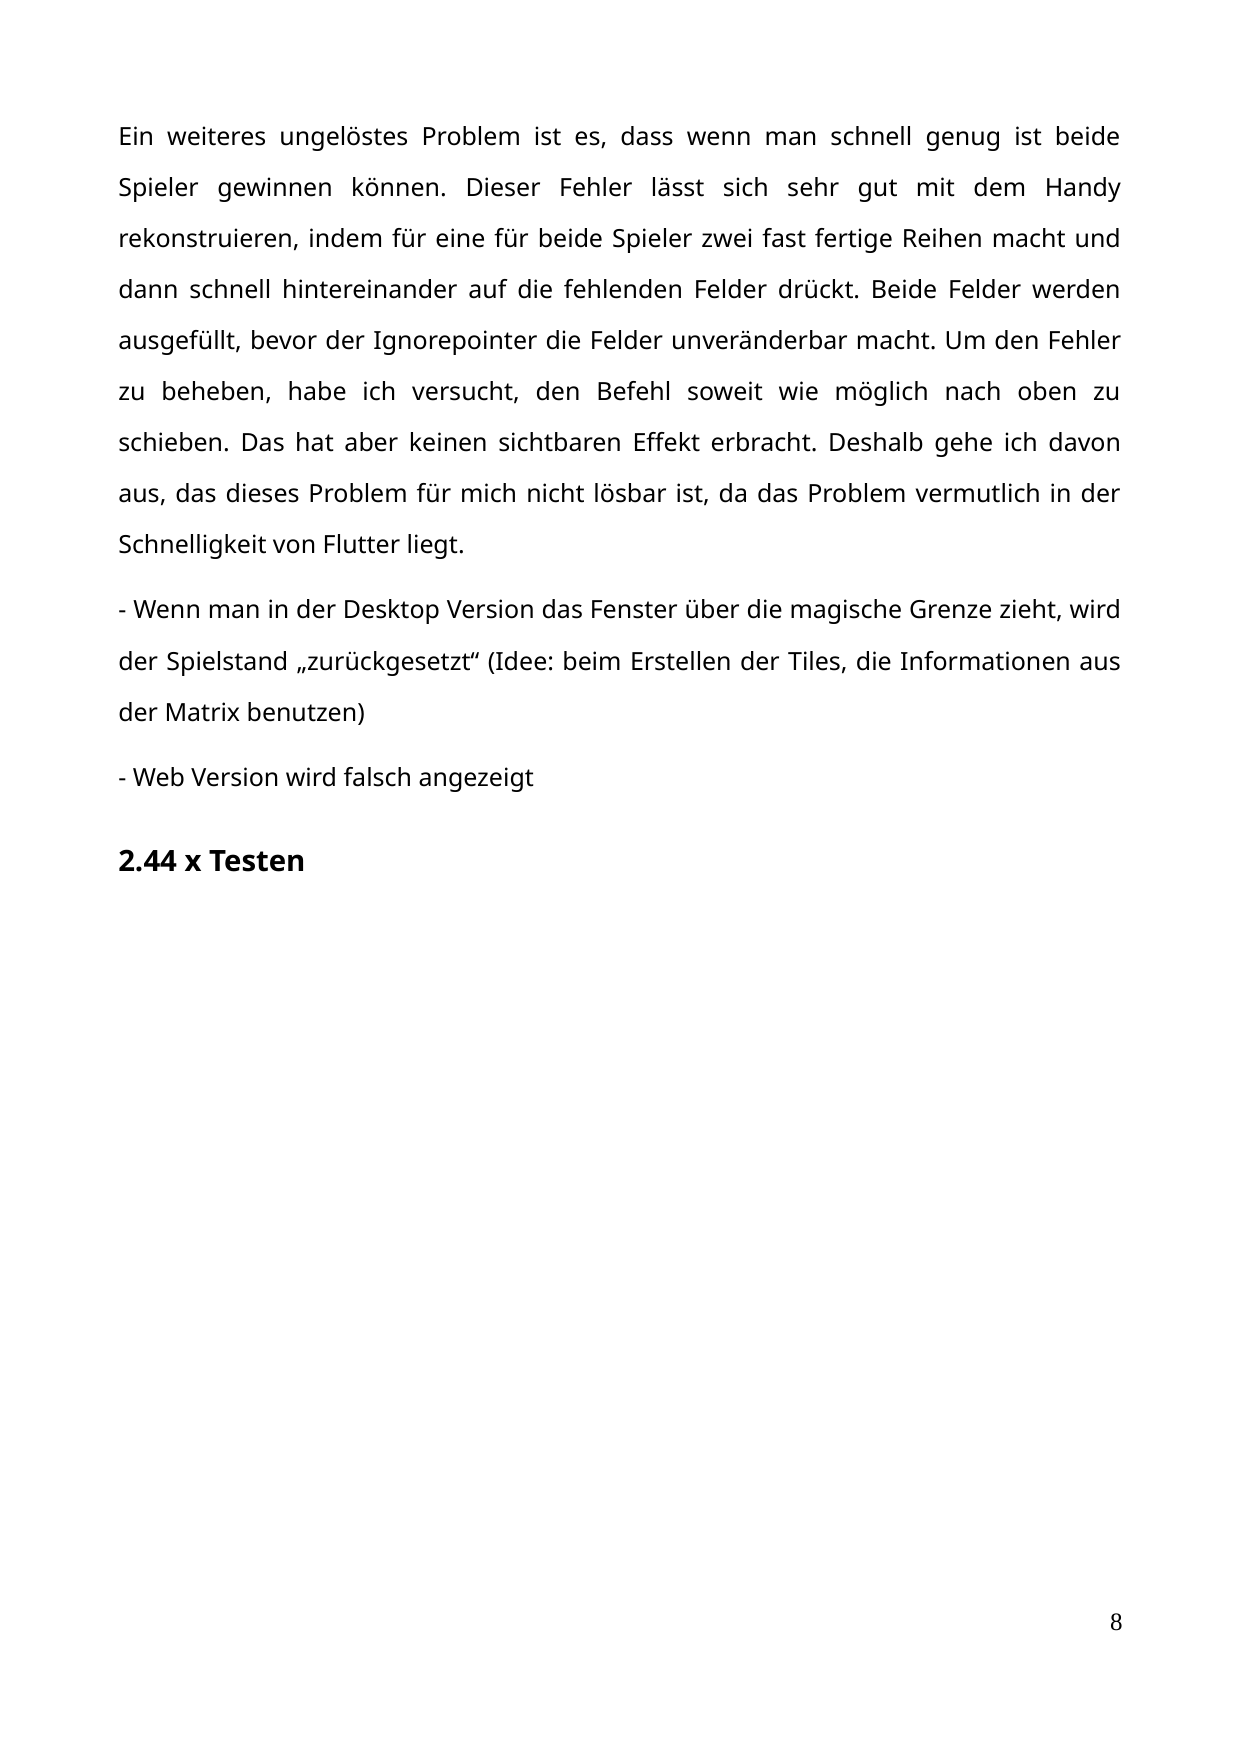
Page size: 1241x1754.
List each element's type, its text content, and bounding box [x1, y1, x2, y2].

text - Web Version wird falsch angezeigt [118, 760, 1122, 794]
subtitle 2.44 x Testen [118, 840, 1122, 880]
text Ein weiteres ungelöstes Problem ist es, dass wenn man schnell genug ist beide Spieler gewinnen können. Dieser Fehler lässt sich sehr gut mit dem Handy rekonstruieren, indem für eine für beide Spieler zwei fast fertige Reihen macht und dann schnell hintereinander auf die fehlenden Felder drückt. Beide Felder werden ausgefüllt, bevor der Ignorepointer die Felder unveränderbar macht. Um den Fehler zu beheben, habe ich versucht, den Befehl soweit wie möglich nach oben zu schieben. Das hat aber keinen sichtbaren Effekt erbracht. Deshalb gehe ich davon aus, das dieses Problem für mich nicht lösbar ist, da das Problem vermutlich in der Schnelligkeit von Flutter liegt. [118, 118, 1122, 561]
text - Wenn man in der Desktop Version das Fenster über die magische Grenze zieht, wird der Spielstand „zurückgesetzt“ (Idee: beim Erstellen der Tiles, die Informationen aus der Matrix benutzen) [118, 592, 1122, 728]
